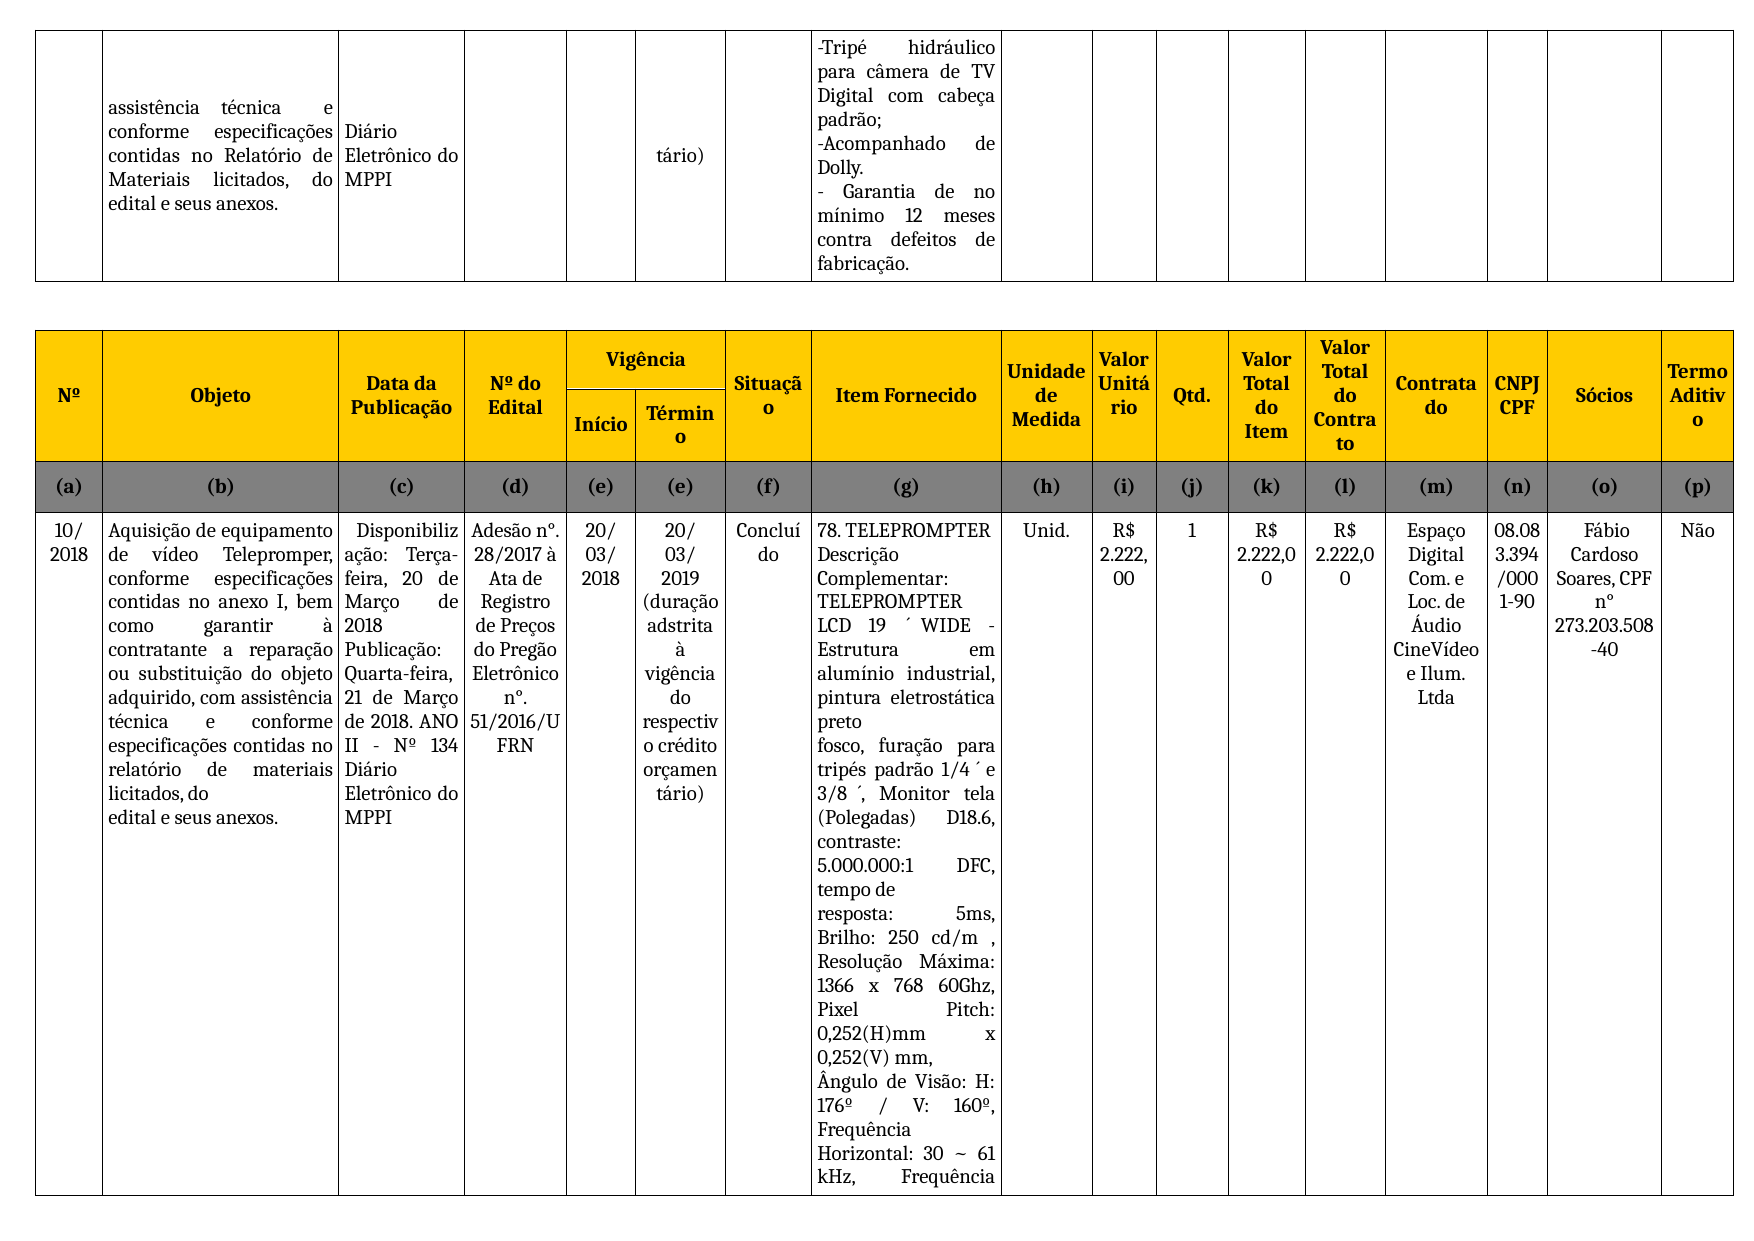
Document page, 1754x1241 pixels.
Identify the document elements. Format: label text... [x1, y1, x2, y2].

table_cell [726, 31, 811, 281]
table_cell [1093, 31, 1156, 281]
table_cell [1386, 31, 1487, 281]
table_cell (l) [1306, 462, 1385, 512]
table_cell [1488, 31, 1547, 281]
table_header Item Fornecido [812, 331, 1001, 461]
table_cell (f) [726, 462, 811, 512]
table_cell Início [567, 390, 635, 461]
table_header Data da Publicação [339, 331, 464, 461]
table_cell [36, 31, 102, 281]
table_cell (j) [1157, 462, 1228, 512]
table_cell [567, 31, 635, 281]
table_cell Disponibilização: Terça-feira, 20 de Março de 2018 Publicação: Quarta-feira, 21 de Março de 2018. ANO II - Nº 134 Diário Eletrônico do MPPI [339, 513, 464, 1195]
table_cell (a) [36, 462, 102, 512]
table_header Valor Unitário [1093, 331, 1156, 461]
table_cell Concluído [726, 513, 811, 1195]
table_header Nº do Edital [465, 331, 566, 461]
table_cell (g) [812, 462, 1001, 512]
table_header Objeto [103, 331, 338, 461]
table_cell (m) [1386, 462, 1487, 512]
table_cell [1157, 31, 1228, 281]
table_cell (n) [1488, 462, 1547, 512]
table_cell 20/ 03/ 2019 (duração adstrita à vigência do respectivo crédito orçamentário) [636, 513, 725, 1195]
table_cell Fábio Cardoso Soares, CPF n° 273.203.508-40 [1548, 513, 1661, 1195]
table_cell Adesão n°. 28/2017 à Ata de Registro de Preços do Pregão Eletrônico n°. 51/2016/UFRN [465, 513, 566, 1195]
table_cell R$ 2.222,00 [1093, 513, 1156, 1195]
table_cell 08.083.394/0001-90 [1488, 513, 1547, 1195]
table_cell (b) [103, 462, 338, 512]
table_cell 78. TELEPROMPTER Descrição Complementar: TELEPROMPTER LCD 19 ́ WIDE -Estrutura em alumínio industrial, pintura eletrostática preto fosco, furação para tripés padrão 1/4 ́ e 3/8 ́, Monitor tela (Polegadas) D18.6, contraste: 5.000.000:1 DFC, tempo de resposta: 5ms, Brilho: 250 cd/m , Resolução Máxima: 1366 x 768 60Ghz, Pixel Pitch: 0,252(H)mm x 0,252(V) mm, Ângulo de Visão: H: 176º / V: 160º, Frequência Horizontal: 30 ~ 61 kHz, Frequência [812, 513, 1001, 1195]
table_cell (k) [1229, 462, 1305, 512]
table_cell Unid. [1002, 513, 1092, 1195]
table_header Nº [36, 331, 102, 461]
table_cell Diário Eletrônico do MPPI [339, 31, 464, 281]
table_cell (o) [1548, 462, 1661, 512]
table_header Vigência [567, 331, 725, 388]
table_cell (c) [339, 462, 464, 512]
table_cell 20/ 03/ 2018 [567, 513, 635, 1195]
table_cell (e) [567, 462, 635, 512]
table_header CNPJ CPF [1488, 331, 1547, 461]
table_cell 10/ 2018 [36, 513, 102, 1195]
table_cell Aquisição de equipamento de vídeo Telepromper, conforme especificações contidas no anexo I, bem como garantir à contratante a reparação ou substituição do objeto adquirido, com assistência técnica e conforme especificações contidas no relatório de materiais licitados, do edital e seus anexos. [103, 513, 338, 1195]
table_cell (d) [465, 462, 566, 512]
table_cell -Tripé hidráulico para câmera de TV Digital com cabeça padrão; -Acompanhado de Dolly. - Garantia de no mínimo 12 meses contra defeitos de fabricação. [812, 31, 1001, 281]
table_cell [1002, 31, 1092, 281]
table_header Valor Total do Contrato [1306, 331, 1385, 461]
table_cell (e) [636, 462, 725, 512]
table_cell R$ 2.222,00 [1229, 513, 1305, 1195]
table_cell (p) [1662, 462, 1733, 512]
table_cell (h) [1002, 462, 1092, 512]
table_header Valor Total do Item [1229, 331, 1305, 461]
table_cell [465, 31, 566, 281]
table_header Qtd. [1157, 331, 1228, 461]
table_header Termo Aditivo [1662, 331, 1733, 461]
table_cell Não [1662, 513, 1733, 1195]
table_cell 1 [1157, 513, 1228, 1195]
table_cell Término [636, 390, 725, 461]
table_cell (i) [1093, 462, 1156, 512]
table_cell assistência técnica e conforme especificações contidas no Relatório de Materiais licitados, do edital e seus anexos. [103, 31, 338, 281]
table_header Sócios [1548, 331, 1661, 461]
table_cell [1548, 31, 1661, 281]
table_cell [1662, 31, 1733, 281]
table_cell R$ 2.222,00 [1306, 513, 1385, 1195]
table_cell tário) [636, 31, 725, 281]
table_cell [1229, 31, 1305, 281]
table_cell Espaço Digital Com. e Loc. de Áudio CineVídeo e Ilum. Ltda [1386, 513, 1487, 1195]
table_header Situação [726, 331, 811, 461]
table_header Unidade de Medida [1002, 331, 1092, 461]
table_cell [1306, 31, 1385, 281]
table_header Contratado [1386, 331, 1487, 461]
